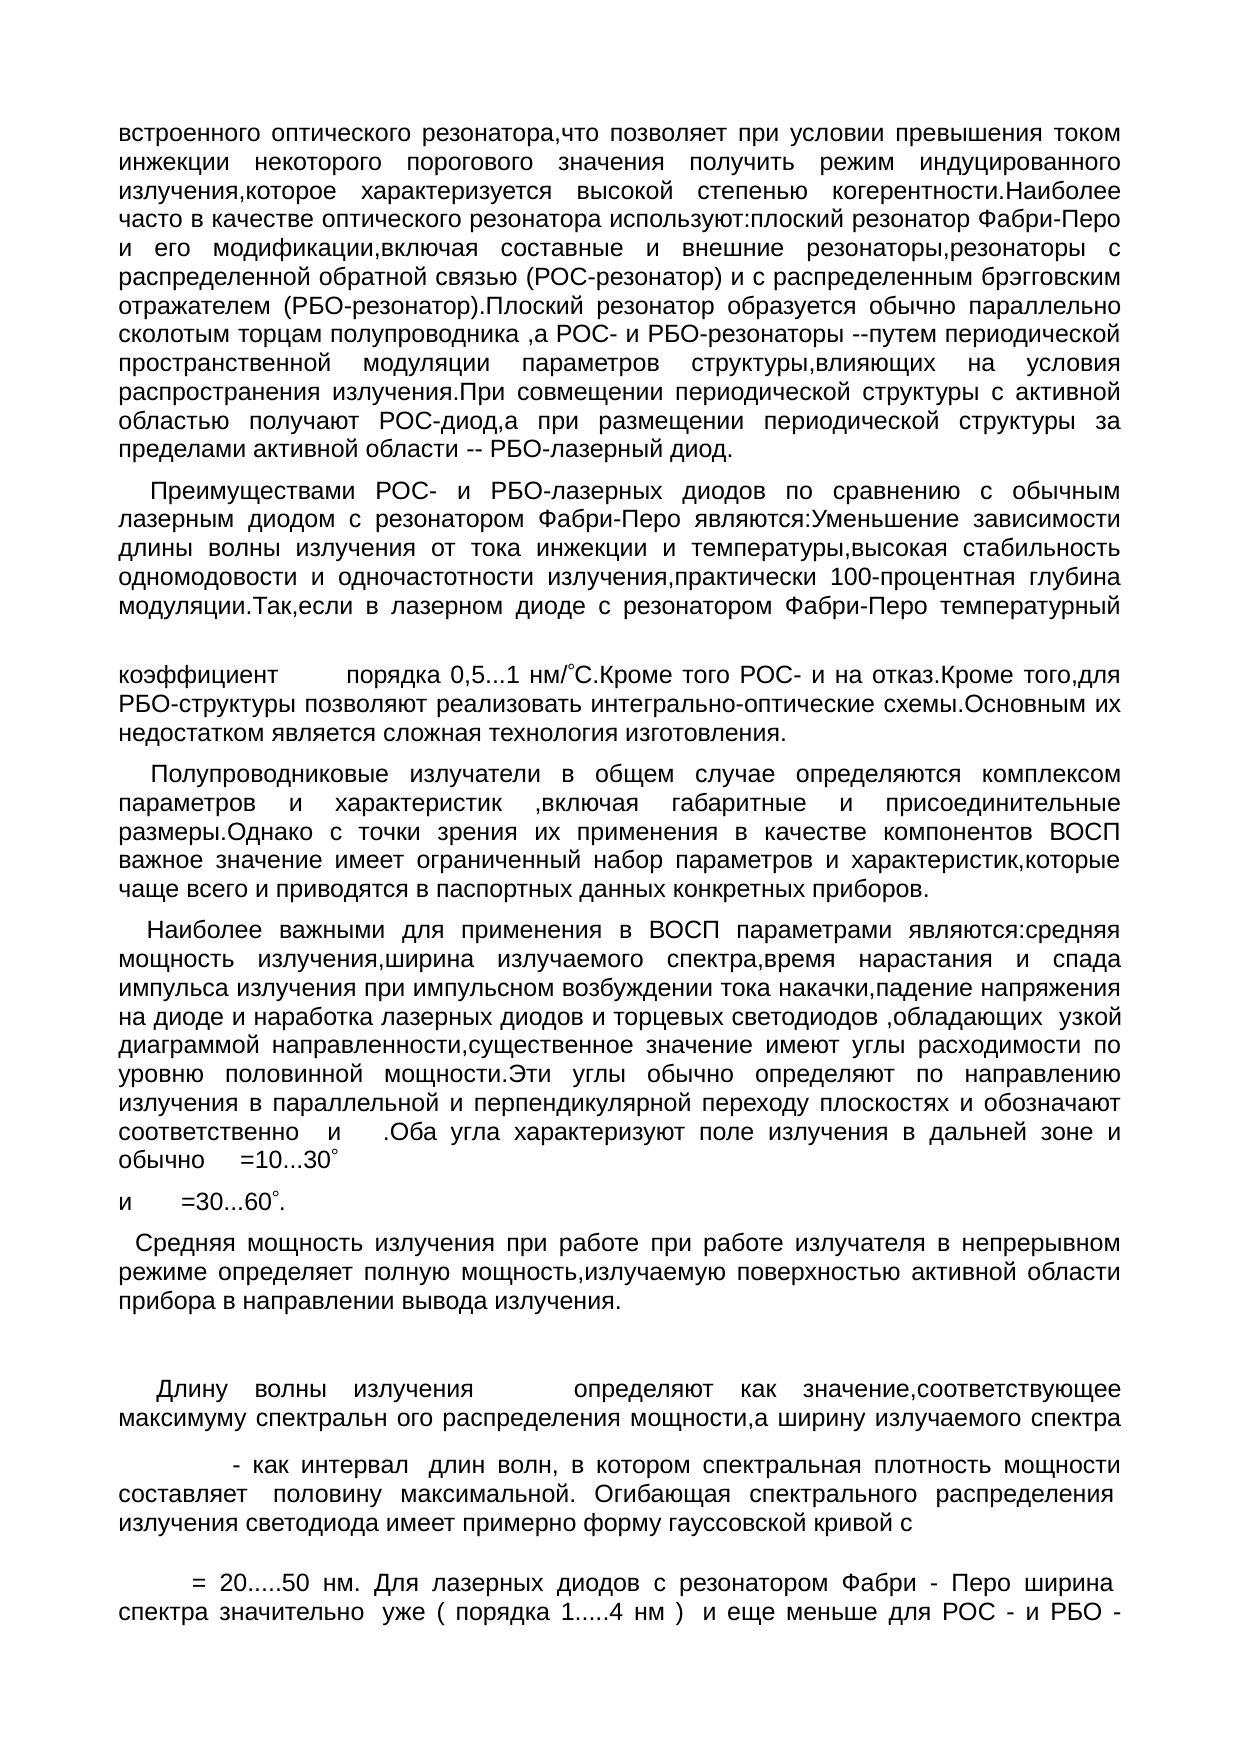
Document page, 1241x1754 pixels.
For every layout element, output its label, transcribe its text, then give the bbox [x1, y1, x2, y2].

text Средняя мощность излучения при работе при работе излучателя в непрерывном режиме определяет полную мощность,излучаемую поверхностью активной области прибора в направлении вывода излучения. [118, 1228, 1122, 1314]
text Полупроводниковые излучатели в общем случае определяются комплексом параметров и характеристик ,включая габаритные и присоединительные размеры.Однако с точки зрения их применения в качестве компонентов ВОСП важное значение имеет ограниченный набор параметров и характеристик,которые чаще всего и приводятся в паспортных данных конкретных приборов. [118, 759, 1122, 903]
text Длину волны излучения определяют как значение,соответствующее максимуму спектральн ого распределения мощности,а ширину излучаемого спектра - как интервал длин волн, в котором спектральная плотность мощности составляет половину максимальной. Огибающая спектрального распределения излучения светодиода имеет примерно форму гауссовской кривой с [118, 1327, 1122, 1536]
text = 20.....50 нм. Для лазерных диодов с резонатором Фабри - Перо ширина спектра значительно уже ( порядка 1.....4 нм ) и еще меньше для РОС - и РБО [118, 1549, 1122, 1625]
text и =30...60°. [118, 1187, 1122, 1216]
text Преимуществами РОС- и РБО-лазерных диодов по сравнению с обычным лазерным диодом с резонатором Фабри-Перо являются:Уменьшение зависимости длины волны излучения от тока инжекции и температуры,высокая стабильность одномодовости и одночастотности излучения,практически 100-процентная глубина модуляции.Так,если в лазерном диоде с резонатором Фабри-Перо температурный коэффициент порядка 0,5...1 нм/°С.Кроме того РОС- и на отказ.Кроме того,для РБО-структуры позволяют реализовать интегрально-оптические схемы.Основным их недостатком является сложная технология изготовления. [118, 476, 1122, 746]
text Наиболее важными для применения в ВОСП параметрами являются:средняя мощность излучения,ширина излучаемого спектра,время нарастания и спада импульса излучения при импульсном возбуждении тока накачки,падение напряжения на диоде и наработка лазерных диодов и торцевых светодиодов ,обладающих узкой диаграммой направленности,существенное значение имеют углы расходимости по уровню половинной мощности.Эти углы обычно определяют по направлению излучения в параллельной и перпендикулярной переходу плоскостях и обозначают соответственно и .Оба угла характеризуют поле излучения в дальней зоне и обычно =10...30° [118, 915, 1122, 1174]
text встроенного оптического резонатора,что позволяет при условии превышения током инжекции некоторого порогового значения получить режим индуцированного излучения,которое характеризуется высокой степенью когерентности.Наиболее часто в качестве оптического резонатора используют:плоский резонатор Фабри-Перо и его модификации,включая составные и внешние резонаторы,резонаторы с распределенной обратной связью (РОС-резонатор) и с распределенным брэгговским отражателем (РБО-резонатор).Плоский резонатор образуется обычно параллельно сколотым торцам полупроводника ,а РОС- и РБО-резонаторы --путем периодической пространственной модуляции параметров структуры,влияющих на условия распространения излучения.При совмещении периодической структуры с активной областью получают РОС-диод,а при размещении периодической структуры за пределами активной области ­­-- РБО-лазерный диод. [118, 118, 1122, 463]
